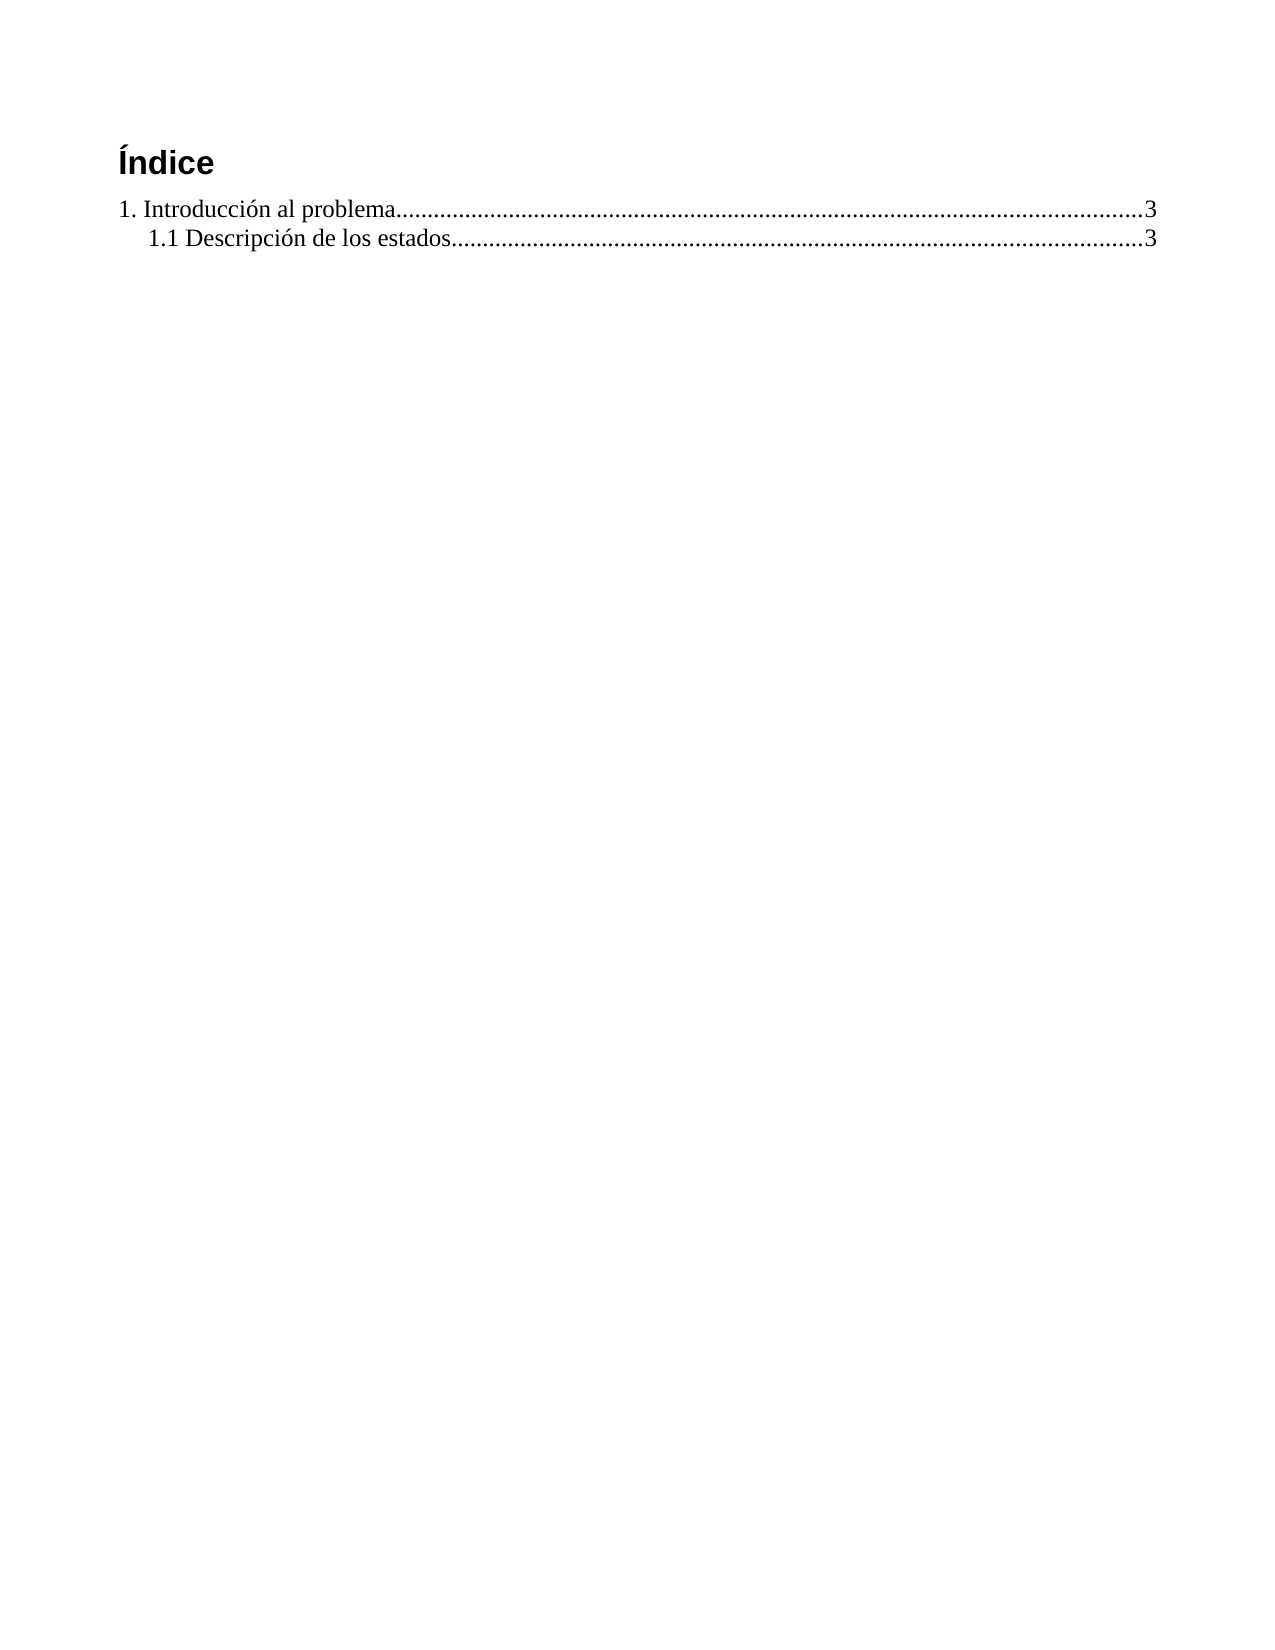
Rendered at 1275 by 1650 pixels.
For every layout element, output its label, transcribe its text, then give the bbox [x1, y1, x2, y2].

text 1.1 Descripción de los estados 3 [148, 223, 1157, 252]
subtitle Índice [118, 143, 1157, 182]
text 1. Introducción al problema 3 [118, 194, 1157, 223]
